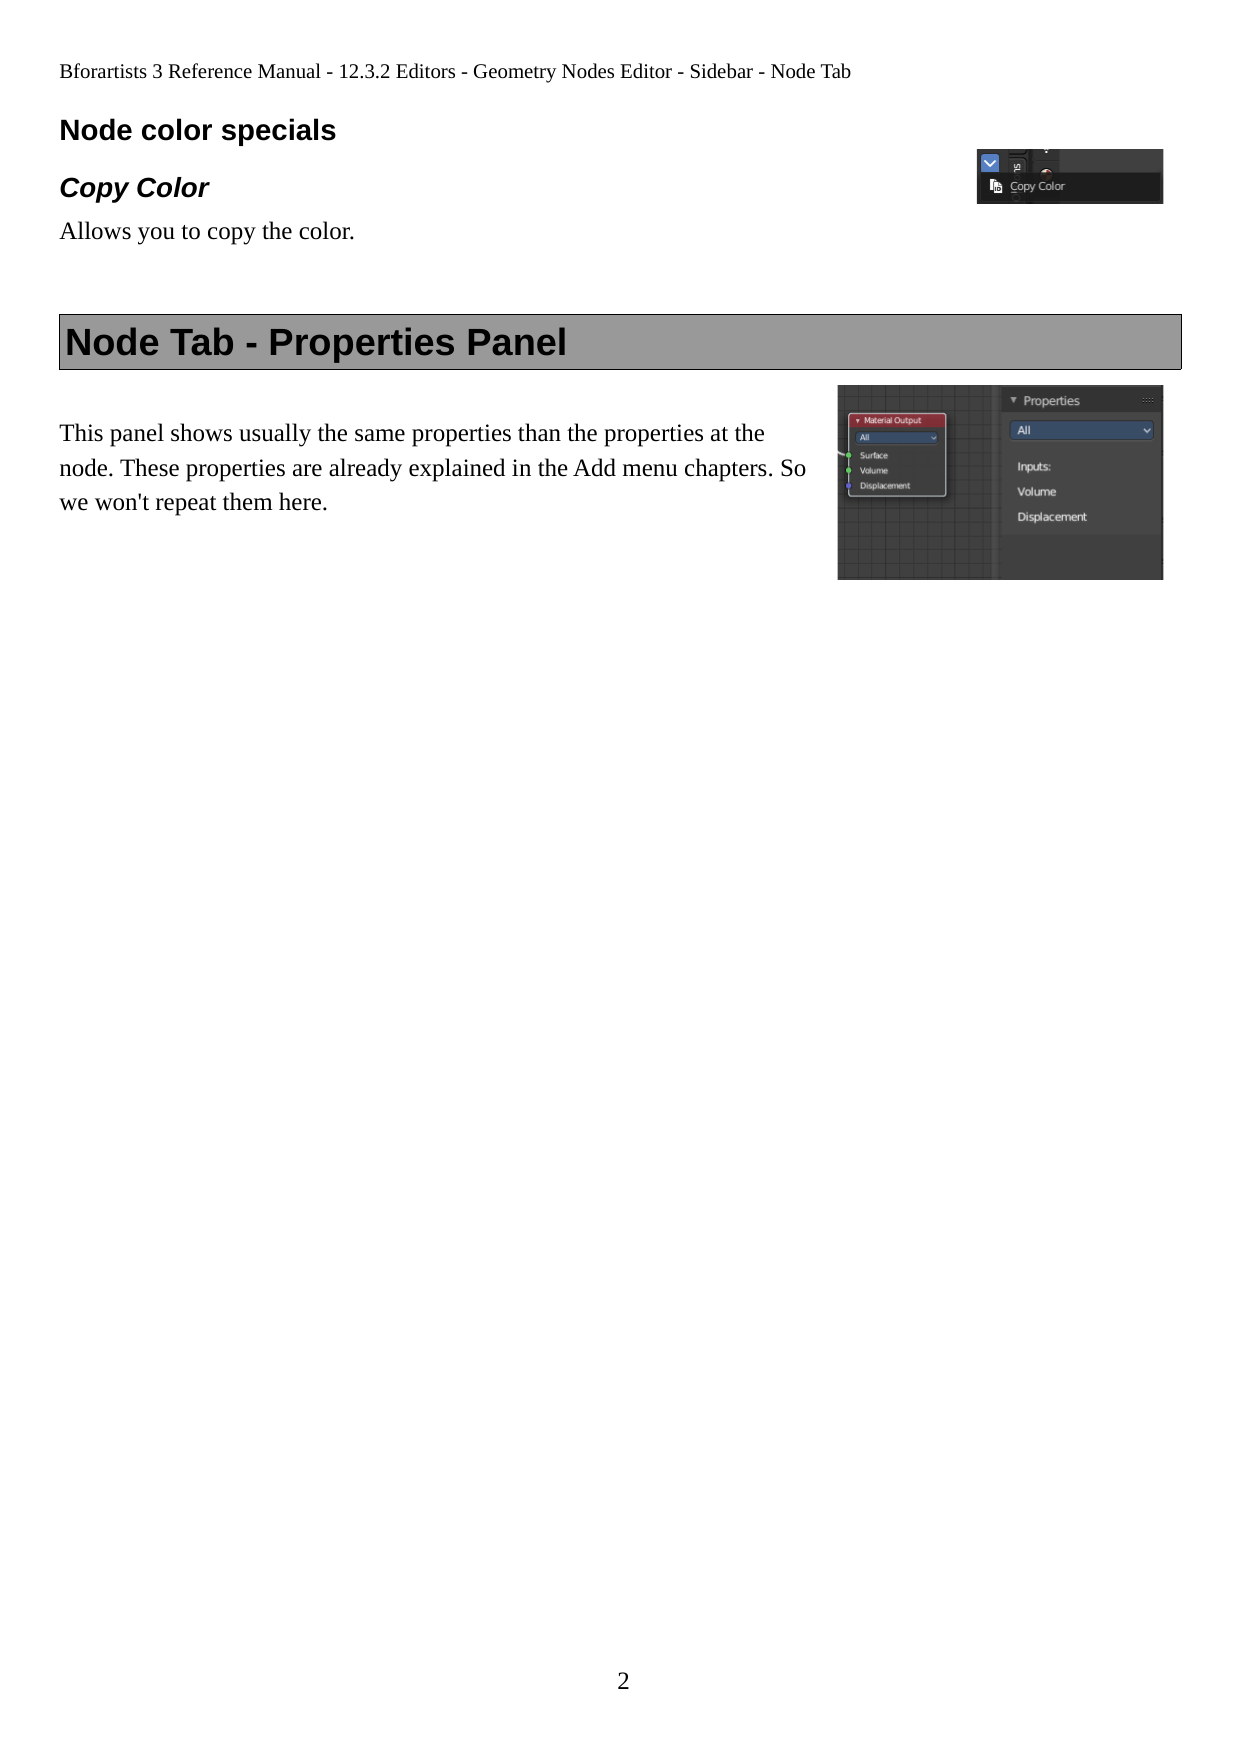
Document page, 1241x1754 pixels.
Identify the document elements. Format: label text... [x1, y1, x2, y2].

text This panel shows usually the same properties than the properties at the node. These properties are already explained in the Add menu chapters. So we won't repeat them here. [59, 418, 837, 516]
picture [837, 385, 1164, 580]
text Allows you to copy the color. [59, 216, 1181, 244]
table_header Node Tab - Properties Panel [60, 315, 1181, 369]
picture [976, 149, 1164, 204]
subtitle Copy Color [59, 171, 976, 203]
subtitle [1164, 171, 1181, 203]
subtitle Node color specials [59, 113, 1181, 146]
